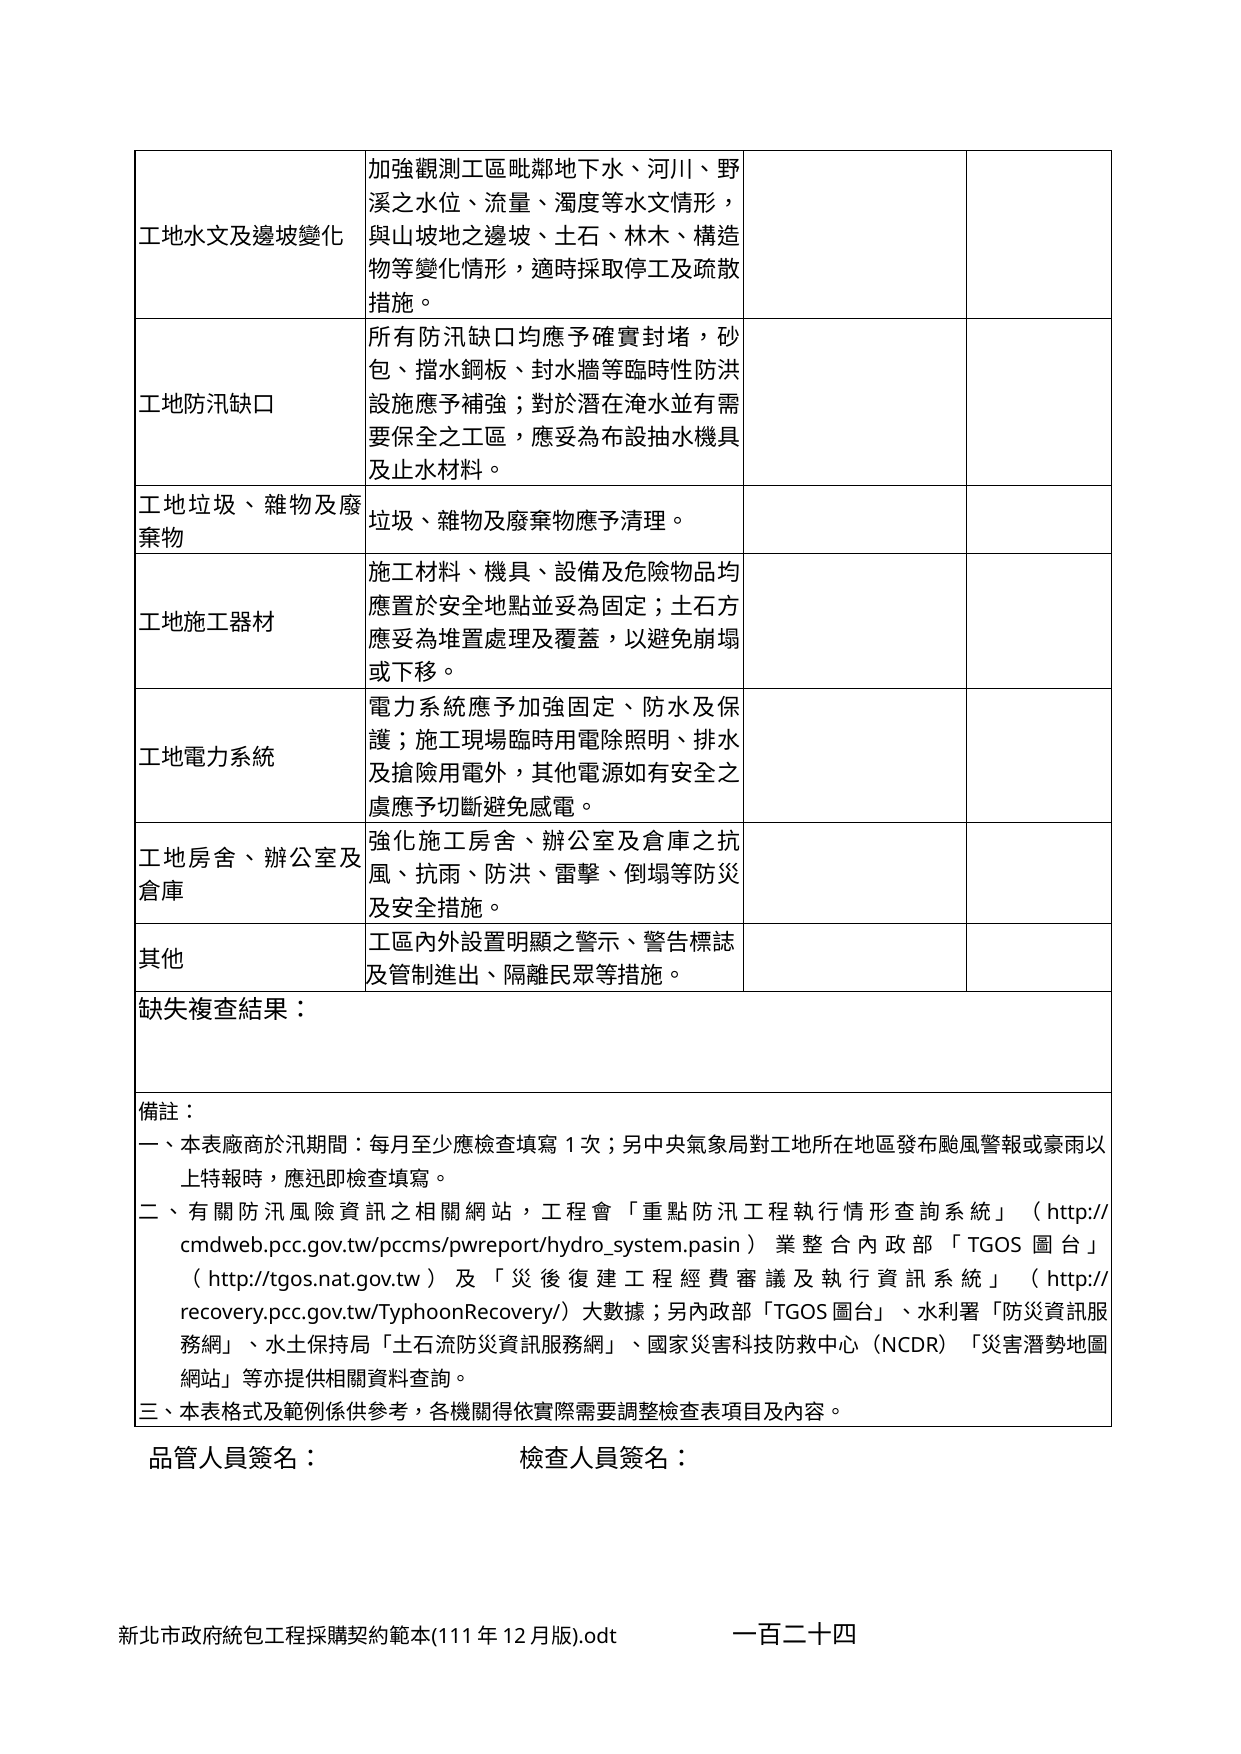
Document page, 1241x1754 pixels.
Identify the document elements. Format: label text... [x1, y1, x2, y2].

table_cell [967, 924, 1111, 991]
table_cell [967, 319, 1111, 485]
table_cell 所有防汛缺口均應予確實封堵，砂包、擋水鋼板、封水牆等臨時性防洪設施應予補強；對於潛在淹水並有需要保全之工區，應妥為布設抽水機具及止水材料。 [366, 319, 743, 485]
table_cell 其他 [136, 924, 365, 991]
table_cell 工地垃圾、雜物及廢棄物 [136, 486, 365, 553]
table_cell [744, 319, 966, 485]
table_cell [744, 689, 966, 822]
table_cell 缺失複查結果： [136, 992, 1111, 1092]
table_cell 工地電力系統 [136, 689, 365, 822]
table_cell 工區內外設置明顯之警示、警告標誌及管制進出、隔離民眾等措施。 [366, 924, 743, 991]
table_cell [744, 924, 966, 991]
table_cell [967, 823, 1111, 923]
table_cell 工地水文及邊坡變化 [136, 151, 365, 318]
table_cell 加強觀測工區毗鄰地下水、河川、野溪之水位、流量、濁度等水文情形，與山坡地之邊坡、土石、林木、構造物等變化情形，適時採取停工及疏散措施。 [366, 151, 743, 318]
table_cell [967, 151, 1111, 318]
table_cell [744, 823, 966, 923]
table_cell 電力系統應予加強固定、防水及保護；施工現場臨時用電除照明、排水及搶險用電外，其他電源如有安全之虞應予切斷避免感電。 [366, 689, 743, 822]
table_cell 施工材料、機具、設備及危險物品均應置於安全地點並妥為固定；土石方應妥為堆置處理及覆蓋，以避免崩塌或下移。 [366, 554, 743, 687]
table_cell 備註： 一、本表廠商於汛期間：每月至少應檢查填寫1次；另中央氣象局對工地所在地區發布颱風警報或豪雨以上特報時，應迅即檢查填寫。 二、有關防汛風險資訊之相關網站，工程會「重點防汛工程執行情形查詢系統」（http://cmdweb.pcc.gov.tw/pccms/pwreport/hydro_system.pasin）業整合內政部「TGOS圖台」（http://tgos.nat.gov.tw）及「災後復建工程經費審議及執行資訊系統」（http://recovery.pcc.gov.tw/TyphoonRecovery/）大數據；另內政部「TGOS圖台」、水利署「防災資訊服務網」、水土保持局「土石流防災資訊服務網」、國家災害科技防救中心（NCDR）「災害潛勢地圖網站」等亦提供相關資料查詢。 三、本表格式及範例係供參考，各機關得依實際需要調整檢查表項目及內容。 [136, 1093, 1111, 1426]
table_cell [967, 689, 1111, 822]
table_cell 工地房舍、辦公室及倉庫 [136, 823, 365, 923]
table_cell [744, 554, 966, 687]
table_cell [744, 486, 966, 553]
table_cell 工地防汛缺口 [136, 319, 365, 485]
table_cell 強化施工房舍、辦公室及倉庫之抗風、抗雨、防洪、雷擊、倒塌等防災及安全措施。 [366, 823, 743, 923]
table_cell [967, 486, 1111, 553]
text 品管人員簽名： 檢查人員簽名： [148, 1427, 1128, 1477]
table_cell 垃圾、雜物及廢棄物應予清理。 [366, 486, 743, 553]
table_cell [744, 151, 966, 318]
table_cell 工地施工器材 [136, 554, 365, 687]
table_cell [967, 554, 1111, 687]
